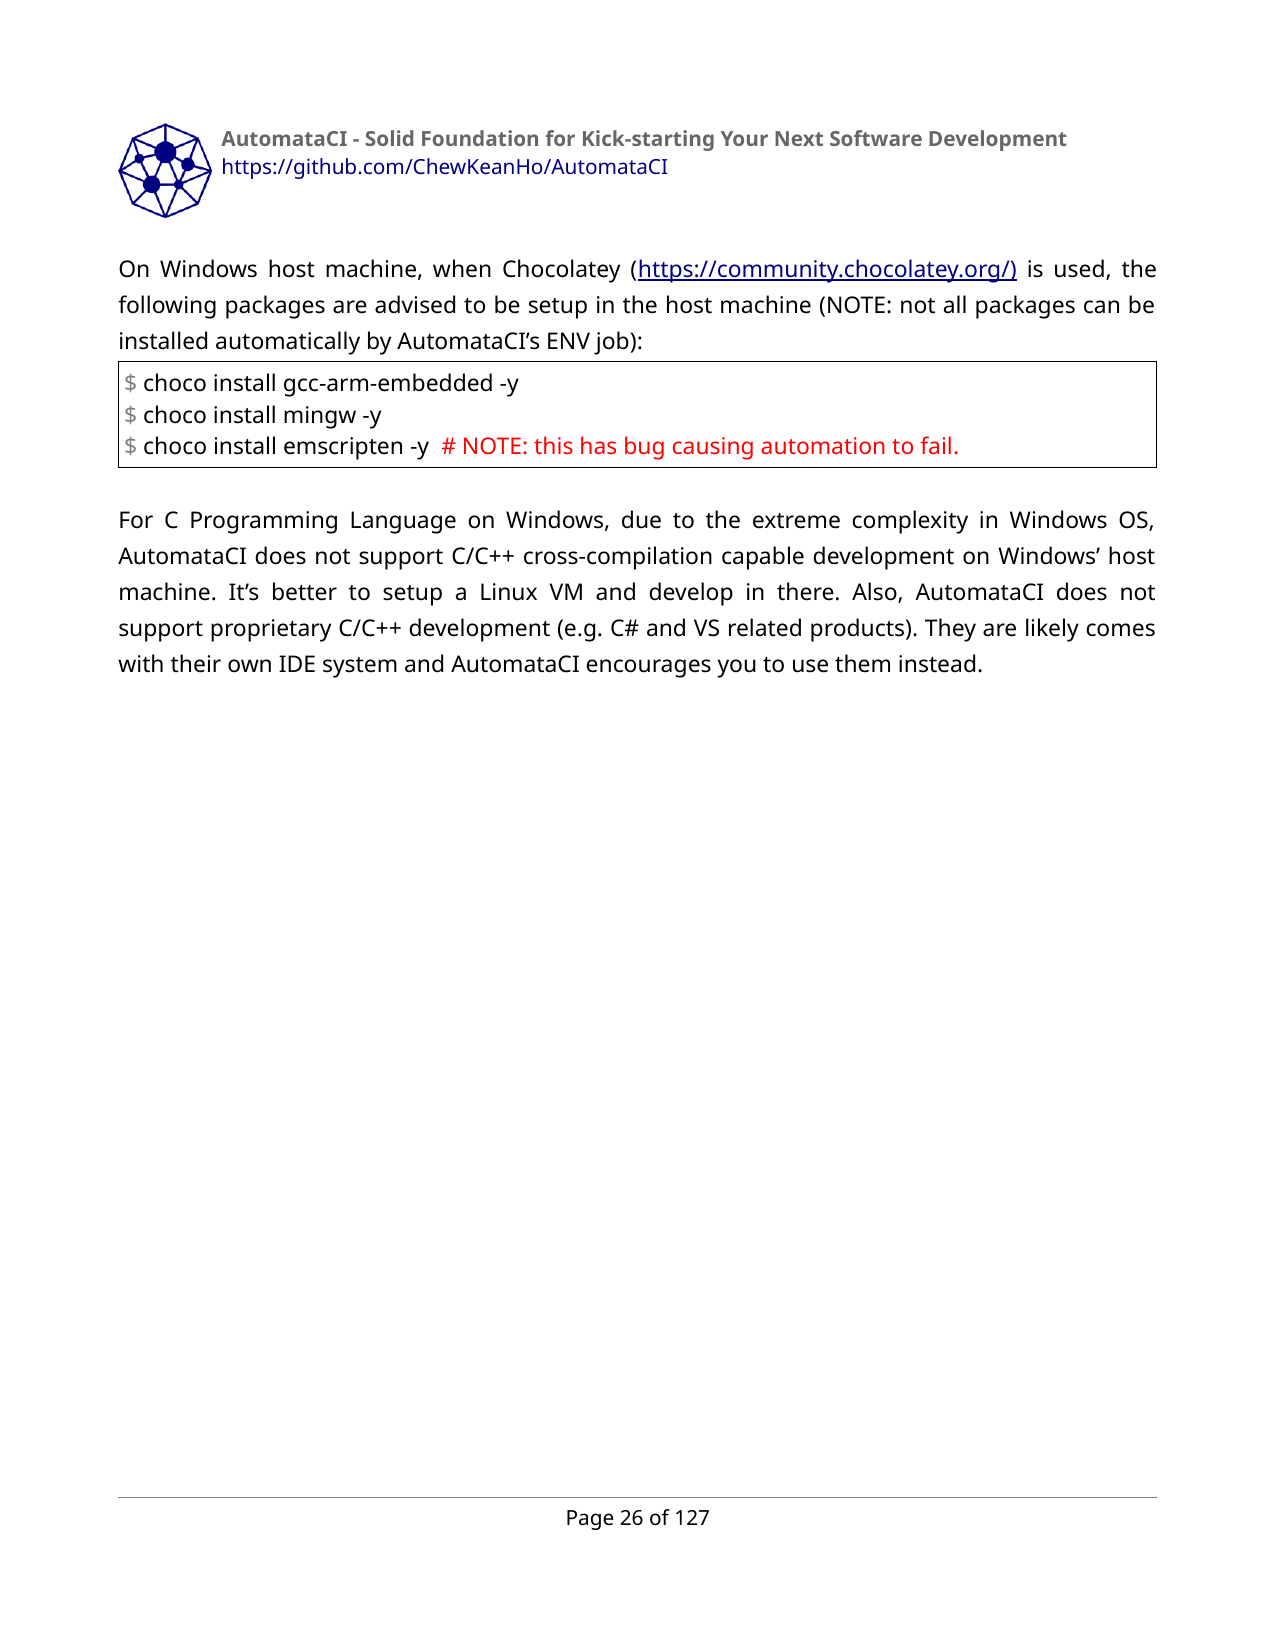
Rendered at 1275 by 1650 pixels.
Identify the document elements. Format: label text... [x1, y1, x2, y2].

text For C Programming Language on Windows, due to the extreme complexity in Windows OS, AutomataCI does not support C/C++ cross-compilation capable development on Windows’ host machine. It’s better to setup a Linux VM and develop in there. Also, AutomataCI does not support proprietary C/C++ development (e.g. C# and VS related products). They are likely comes with their own IDE system and AutomataCI encourages you to use them instead. [118, 504, 1157, 679]
table_header $ choco install gcc-arm-embedded -y $ choco install mingw -y $ choco install emscripten -y # NOTE: this has bug causing automation to fail. [119, 362, 1156, 467]
text On Windows host machine, when Chocolatey (https://community.chocolatey.org/) is used, the following packages are advised to be setup in the host machine (NOTE: not all packages can be installed automatically by AutomataCI’s ENV job): [118, 253, 1157, 356]
picture [118, 123, 212, 218]
